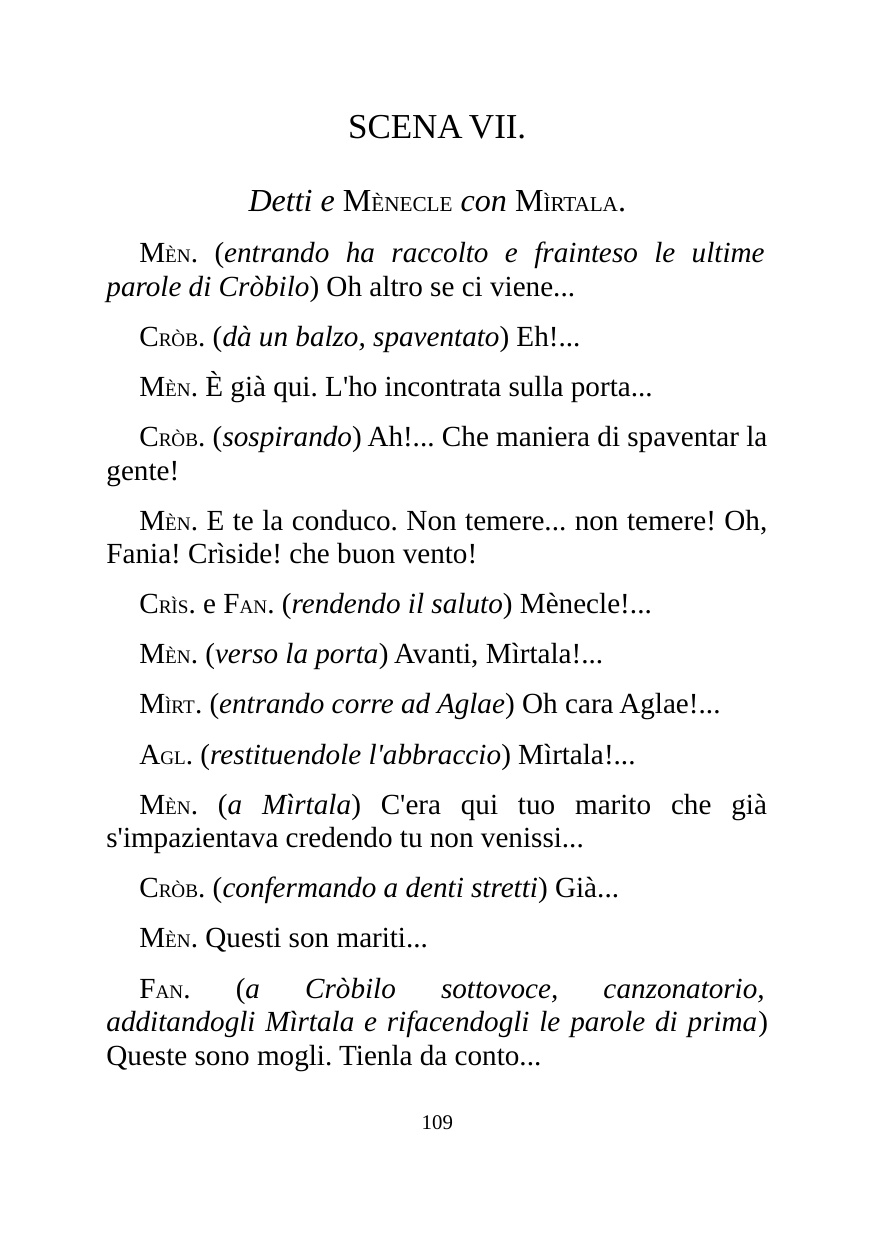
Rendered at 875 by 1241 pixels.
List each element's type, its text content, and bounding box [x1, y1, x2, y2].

text Agl. (restituendole l'abbraccio) Mìrtala!... [106, 737, 768, 770]
text Crìs. e Fan. (rendendo il saluto) Mènecle!... [106, 586, 768, 620]
text Cròb. (sospirando) Ah!... Che maniera di spaventar la gente! [106, 419, 768, 486]
text Mèn. Questi son mariti... [106, 921, 768, 954]
text Mèn. È già qui. L'ho incontrata sulla porta... [106, 369, 768, 403]
text Fan. (a Cròbilo sottovoce, canzonatorio, additandogli Mìrtala e rifacendogli le parole di prima) Queste sono mogli. Tienla da conto... [106, 971, 768, 1071]
text Mèn. (a Mìrtala) C'era qui tuo marito che già s'impazientava credendo tu non venissi... [106, 787, 768, 854]
text Mèn. (verso la porta) Avanti, Mìrtala!... [106, 637, 768, 670]
subtitle SCENA VII. [106, 106, 768, 146]
subtitle Detti e Mènecle con Mìrtala. [106, 182, 768, 219]
text Cròb. (confermando a denti stretti) Già... [106, 871, 768, 904]
text Mìrt. (entrando corre ad Aglae) Oh cara Aglae!... [106, 687, 768, 720]
text Mèn. E te la conduco. Non temere... non temere! Oh, Fania! Crìside! che buon vento! [106, 503, 768, 570]
text Mèn. (entrando ha raccolto e frainteso le ultime parole di Cròbilo) Oh altro se ci viene... [106, 235, 768, 302]
text Cròb. (dà un balzo, spaventato) Eh!... [106, 319, 768, 352]
